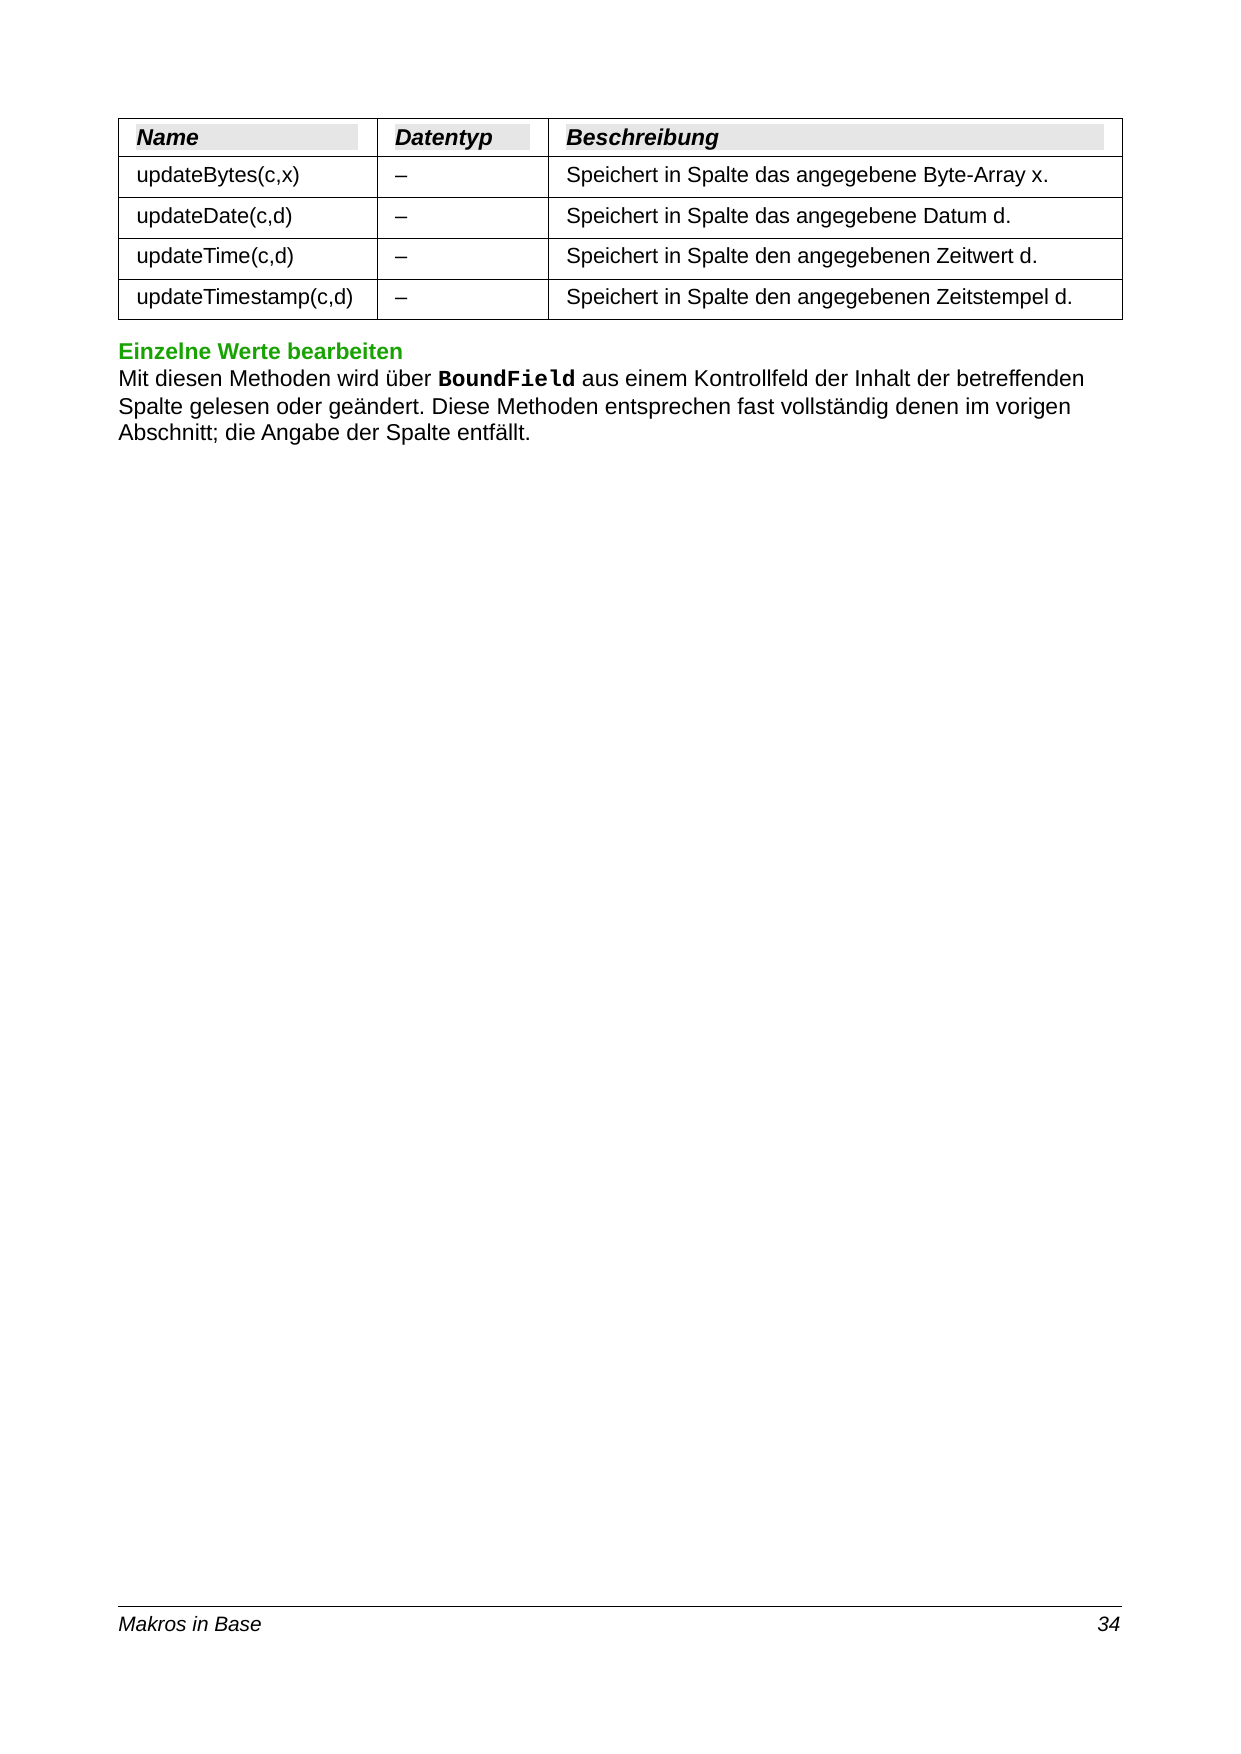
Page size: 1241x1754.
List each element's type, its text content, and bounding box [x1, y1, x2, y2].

table_cell Speichert in Spalte das angegebene Byte-Array x. [549, 157, 1122, 197]
subtitle Einzelne Werte bearbeiten [118, 338, 1122, 364]
table_cell Speichert in Spalte den angegebenen Zeitstempel d. [549, 280, 1122, 319]
table_cell – [378, 280, 548, 319]
text Mit diesen Methoden wird über BoundField aus einem Kontrollfeld der Inhalt der betreffenden Spalte gelesen oder geändert. Diese Methoden entsprechen fast vollständig denen im vorigen Abschnitt; die Angabe der Spalte entfällt. [118, 364, 1122, 446]
table_cell Speichert in Spalte den angegebenen Zeitwert d. [549, 239, 1122, 278]
table_cell updateDate(c,d) [119, 198, 377, 238]
table_cell updateTimestamp(c,d) [119, 280, 377, 319]
table_cell – [378, 198, 548, 238]
table_cell Speichert in Spalte das angegebene Datum d. [549, 198, 1122, 238]
table_header Name [119, 119, 377, 156]
table_cell – [378, 157, 548, 197]
table_cell – [378, 239, 548, 278]
table_cell updateBytes(c,x) [119, 157, 377, 197]
table_header Beschreibung [549, 119, 1122, 156]
table_cell updateTime(c,d) [119, 239, 377, 278]
table_header Datentyp [378, 119, 548, 156]
